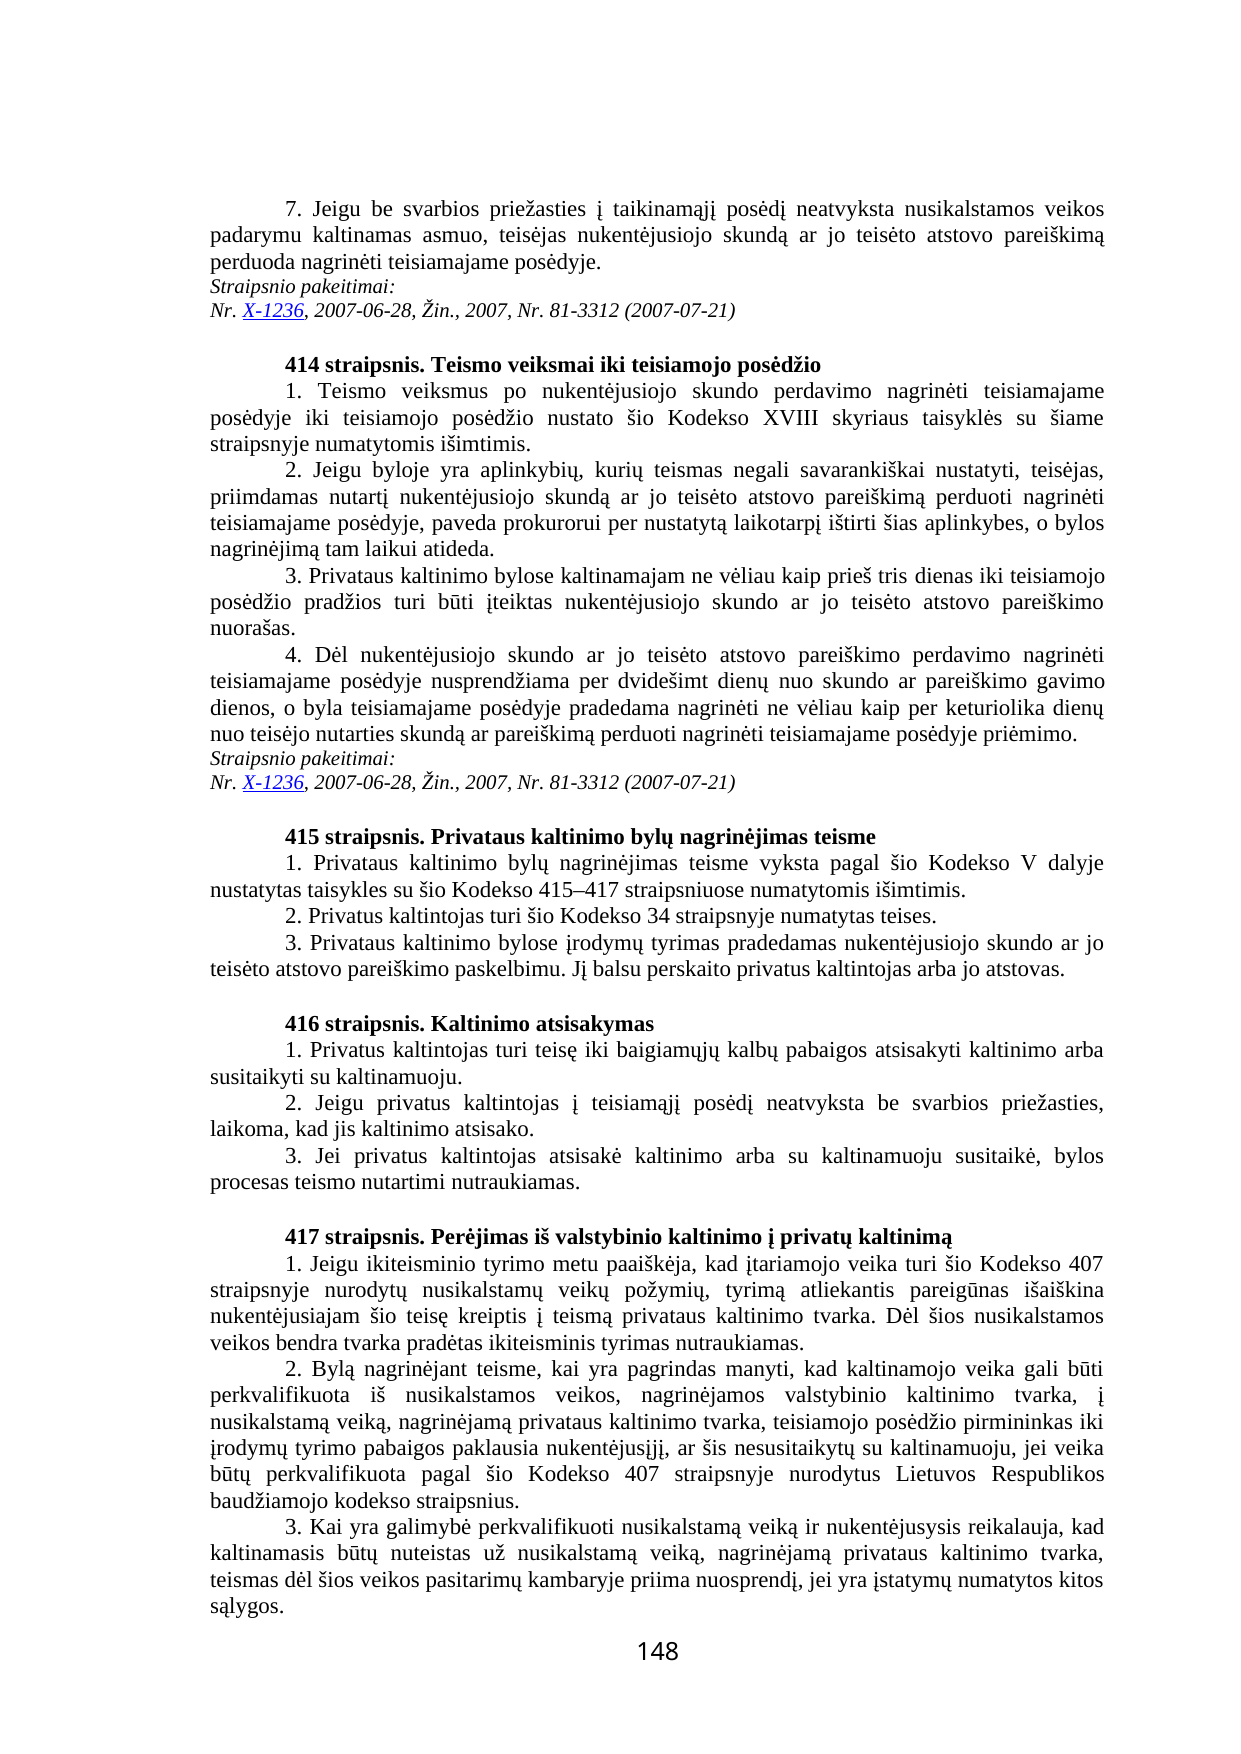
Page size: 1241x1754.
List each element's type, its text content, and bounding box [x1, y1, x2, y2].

text 3. Privataus kaltinimo bylose įrodymų tyrimas pradedamas nukentėjusiojo skundo ar jo teisėto atstovo pareiškimo paskelbimu. Jį balsu perskaito privatus kaltintojas arba jo atstovas. [210, 928, 1106, 981]
text Nr. X-1236, 2007-06-28, Žin., 2007, Nr. 81-3312 (2007-07-21) [210, 770, 1106, 794]
text 414 straipsnis. Teismo veiksmai iki teisiamojo posėdžio [210, 351, 1106, 377]
text 2. Privatus kaltintojas turi šio Kodekso 34 straipsnyje numatytas teises. [210, 902, 1106, 928]
text 3. Privataus kaltinimo bylose kaltinamajam ne vėliau kaip prieš tris dienas iki teisiamojo posėdžio pradžios turi būti įteiktas nukentėjusiojo skundo ar jo teisėto atstovo pareiškimo nuorašas. [210, 562, 1106, 641]
text 417 straipsnis. Perėjimas iš valstybinio kaltinimo į privatų kaltinimą [210, 1223, 1106, 1249]
text 416 straipsnis. Kaltinimo atsisakymas [210, 1010, 1106, 1036]
text Straipsnio pakeitimai: [210, 746, 1106, 770]
text 3. Jei privatus kaltintojas atsisakė kaltinimo arba su kaltinamuoju susitaikė, bylos procesas teismo nutartimi nutraukiamas. [210, 1142, 1106, 1194]
text 7. Jeigu be svarbios priežasties į taikinamąjį posėdį neatvyksta nusikalstamos veikos padarymu kaltinamas asmuo, teisėjas nukentėjusiojo skundą ar jo teisėto atstovo pareiškimą perduoda nagrinėti teisiamajame posėdyje. [210, 195, 1106, 274]
text 1. Jeigu ikiteisminio tyrimo metu paaiškėja, kad įtariamojo veika turi šio Kodekso 407 straipsnyje nurodytų nusikalstamų veikų požymių, tyrimą atliekantis pareigūnas išaiškina nukentėjusiajam šio teisę kreiptis į teismą privataus kaltinimo tvarka. Dėl šios nusikalstamos veikos bendra tvarka pradėtas ikiteisminis tyrimas nutraukiamas. [210, 1249, 1106, 1355]
text Straipsnio pakeitimai: [210, 274, 1106, 298]
text 1. Privataus kaltinimo bylų nagrinėjimas teisme vyksta pagal šio Kodekso V dalyje nustatytas taisykles su šio Kodekso 415–417 straipsniuose numatytomis išimtimis. [210, 849, 1106, 902]
text 2. Jeigu privatus kaltintojas į teisiamąjį posėdį neatvyksta be svarbios priežasties, laikoma, kad jis kaltinimo atsisako. [210, 1089, 1106, 1142]
text 1. Teismo veiksmus po nukentėjusiojo skundo perdavimo nagrinėti teisiamajame posėdyje iki teisiamojo posėdžio nustato šio Kodekso XVIII skyriaus taisyklės su šiame straipsnyje numatytomis išimtimis. [210, 377, 1106, 456]
text 1. Privatus kaltintojas turi teisę iki baigiamųjų kalbų pabaigos atsisakyti kaltinimo arba susitaikyti su kaltinamuoju. [210, 1036, 1106, 1089]
text 2. Bylą nagrinėjant teisme, kai yra pagrindas manyti, kad kaltinamojo veika gali būti perkvalifikuota iš nusikalstamos veikos, nagrinėjamos valstybinio kaltinimo tvarka, į nusikalstamą veiką, nagrinėjamą privataus kaltinimo tvarka, teisiamojo posėdžio pirmininkas iki įrodymų tyrimo pabaigos paklausia nukentėjusįjį, ar šis nesusitaikytų su kaltinamuoju, jei veika būtų perkvalifikuota pagal šio Kodekso 407 straipsnyje nurodytus Lietuvos Respublikos baudžiamojo kodekso straipsnius. [210, 1355, 1106, 1513]
text 4. Dėl nukentėjusiojo skundo ar jo teisėto atstovo pareiškimo perdavimo nagrinėti teisiamajame posėdyje nusprendžiama per dvidešimt dienų nuo skundo ar pareiškimo gavimo dienos, o byla teisiamajame posėdyje pradedama nagrinėti ne vėliau kaip per keturiolika dienų nuo teisėjo nutarties skundą ar pareiškimą perduoti nagrinėti teisiamajame posėdyje priėmimo. [210, 641, 1106, 746]
text 415 straipsnis. Privataus kaltinimo bylų nagrinėjimas teisme [210, 823, 1106, 849]
text Nr. X-1236, 2007-06-28, Žin., 2007, Nr. 81-3312 (2007-07-21) [210, 298, 1106, 322]
text 3. Kai yra galimybė perkvalifikuoti nusikalstamą veiką ir nukentėjusysis reikalauja, kad kaltinamasis būtų nuteistas už nusikalstamą veiką, nagrinėjamą privataus kaltinimo tvarka, teismas dėl šios veikos pasitarimų kambaryje priima nuosprendį, jei yra įstatymų numatytos kitos sąlygos. [210, 1513, 1106, 1618]
text 2. Jeigu byloje yra aplinkybių, kurių teismas negali savarankiškai nustatyti, teisėjas, priimdamas nutartį nukentėjusiojo skundą ar jo teisėto atstovo pareiškimą perduoti nagrinėti teisiamajame posėdyje, paveda prokurorui per nustatytą laikotarpį ištirti šias aplinkybes, o bylos nagrinėjimą tam laikui atideda. [210, 456, 1106, 562]
